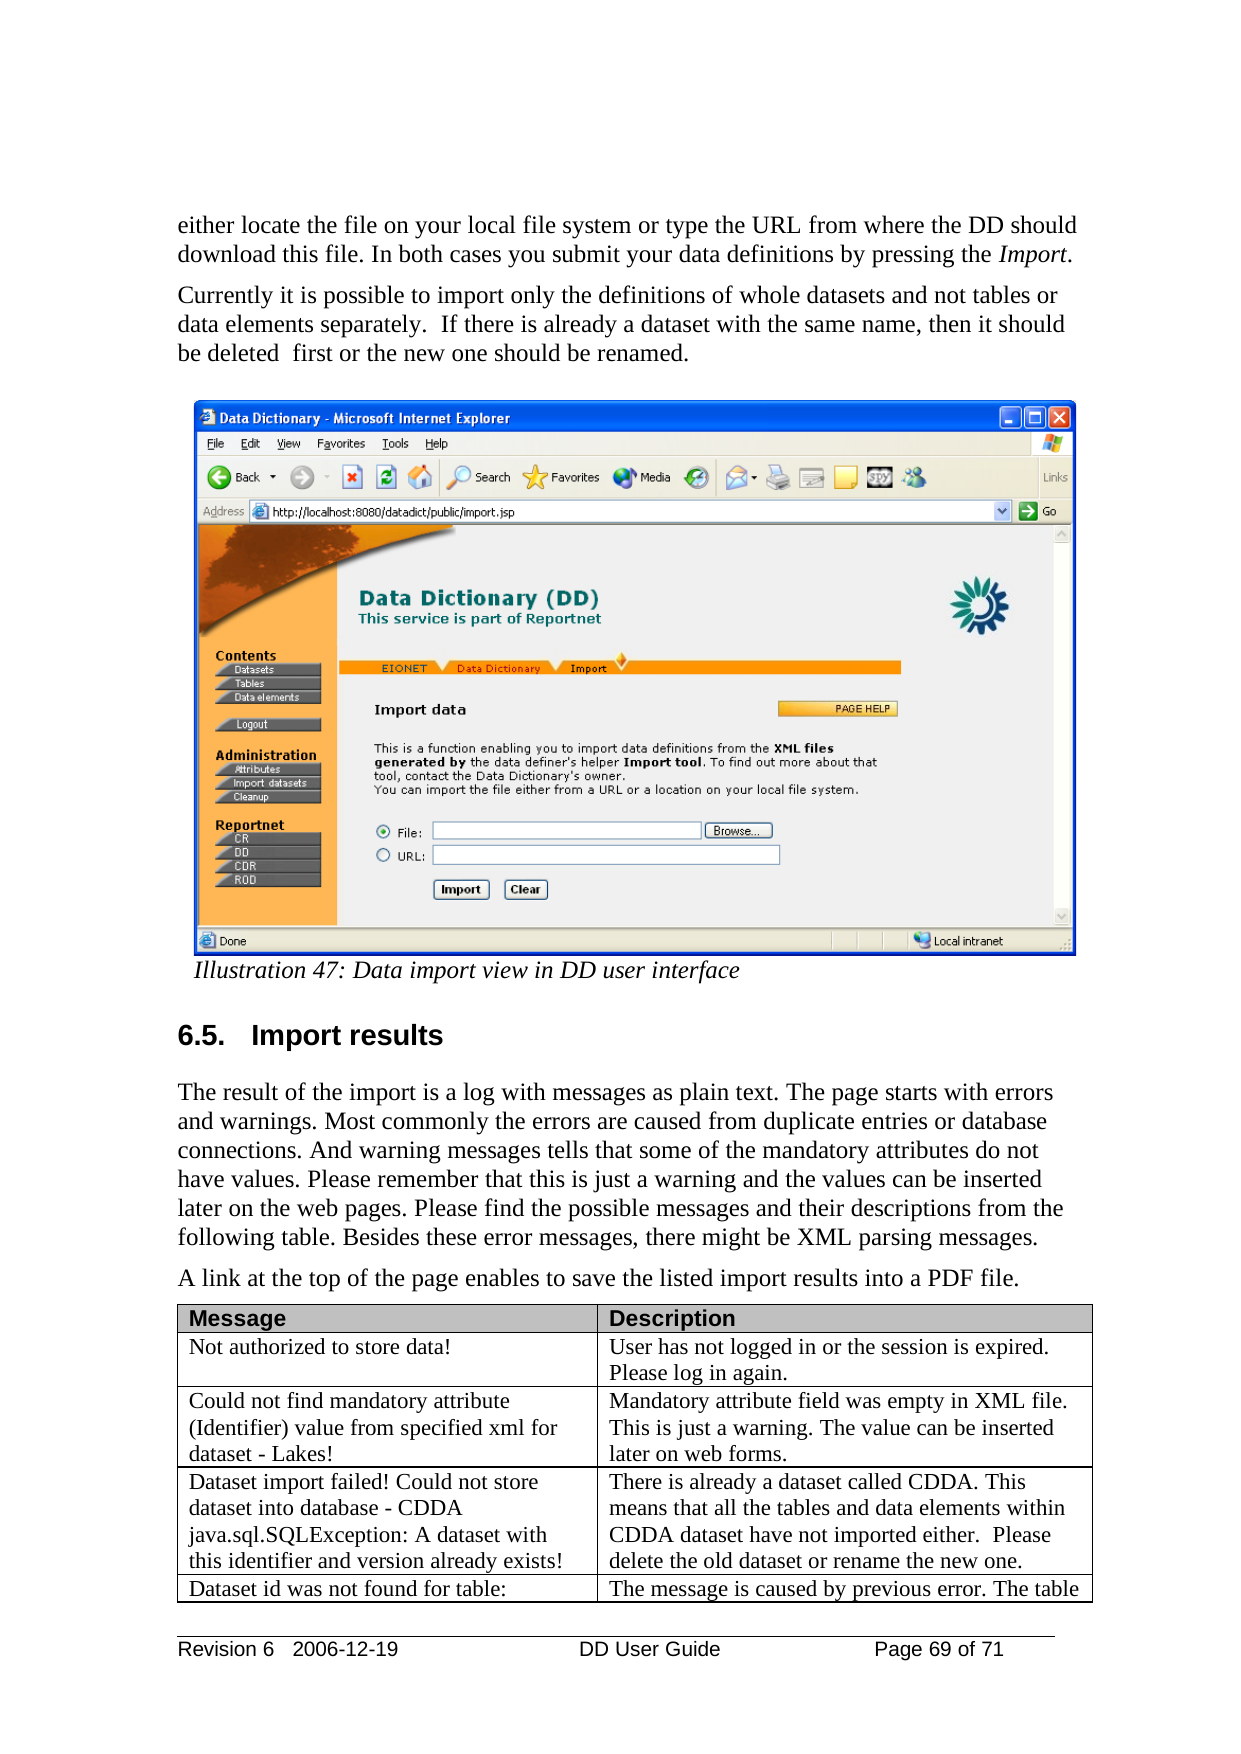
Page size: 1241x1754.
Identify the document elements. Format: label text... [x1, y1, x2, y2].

table_header Description [598, 1305, 1092, 1332]
table_cell User has not logged in or the session is expired. Please log in again. [598, 1333, 1092, 1386]
table_cell Could not find mandatory attribute (Identifier) value from specified xml for dataset - Lakes! [178, 1387, 597, 1466]
table_cell Dataset id was not found for table: [178, 1575, 597, 1601]
text Illustration 47: Data import view in DD user interface [194, 956, 1076, 984]
text The result of the import is a log with messages as plain text. The page starts with errors and warnings. Most commonly the errors are caused from duplicate entries or database connections. And warning messages tells that some of the mandatory attributes do not have values. Please remember that this is just a warning and the values can be inserted later on the web pages. Please find the possible messages and their descriptions from the following table. Besides these error messages, there might be XML parsing messages. [177, 1076, 1092, 1251]
text A link at the top of the page enables to save the listed import results into a PDF file. [177, 1263, 1092, 1292]
subtitle Import results [177, 1018, 1092, 1052]
table_cell The message is caused by previous error. The table [598, 1575, 1092, 1601]
table_cell Not authorized to store data! [178, 1333, 597, 1386]
text either locate the file on your local file system or type the URL from where the DD should download this file. In both cases you submit your data definitions by pressing the Import. [177, 210, 1092, 268]
table_cell Mandatory attribute field was empty in XML file. This is just a warning. The value can be inserted later on web forms. [598, 1387, 1092, 1466]
picture [193, 400, 1077, 956]
table_cell Dataset import failed! Could not store dataset into database - CDDA java.sql.SQLException: A dataset with this identifier and version already exists! [178, 1468, 597, 1574]
text Currently it is possible to import only the definitions of whole datasets and not tables or data elements separately. If there is already a dataset with the same name, then it should be deleted first or the new one should be renamed. [177, 280, 1092, 367]
table_cell There is already a dataset called CDDA. This means that all the tables and data elements within CDDA dataset have not imported either. Please delete the old dataset or rename the new one. [598, 1468, 1092, 1574]
table_header Message [178, 1305, 597, 1332]
